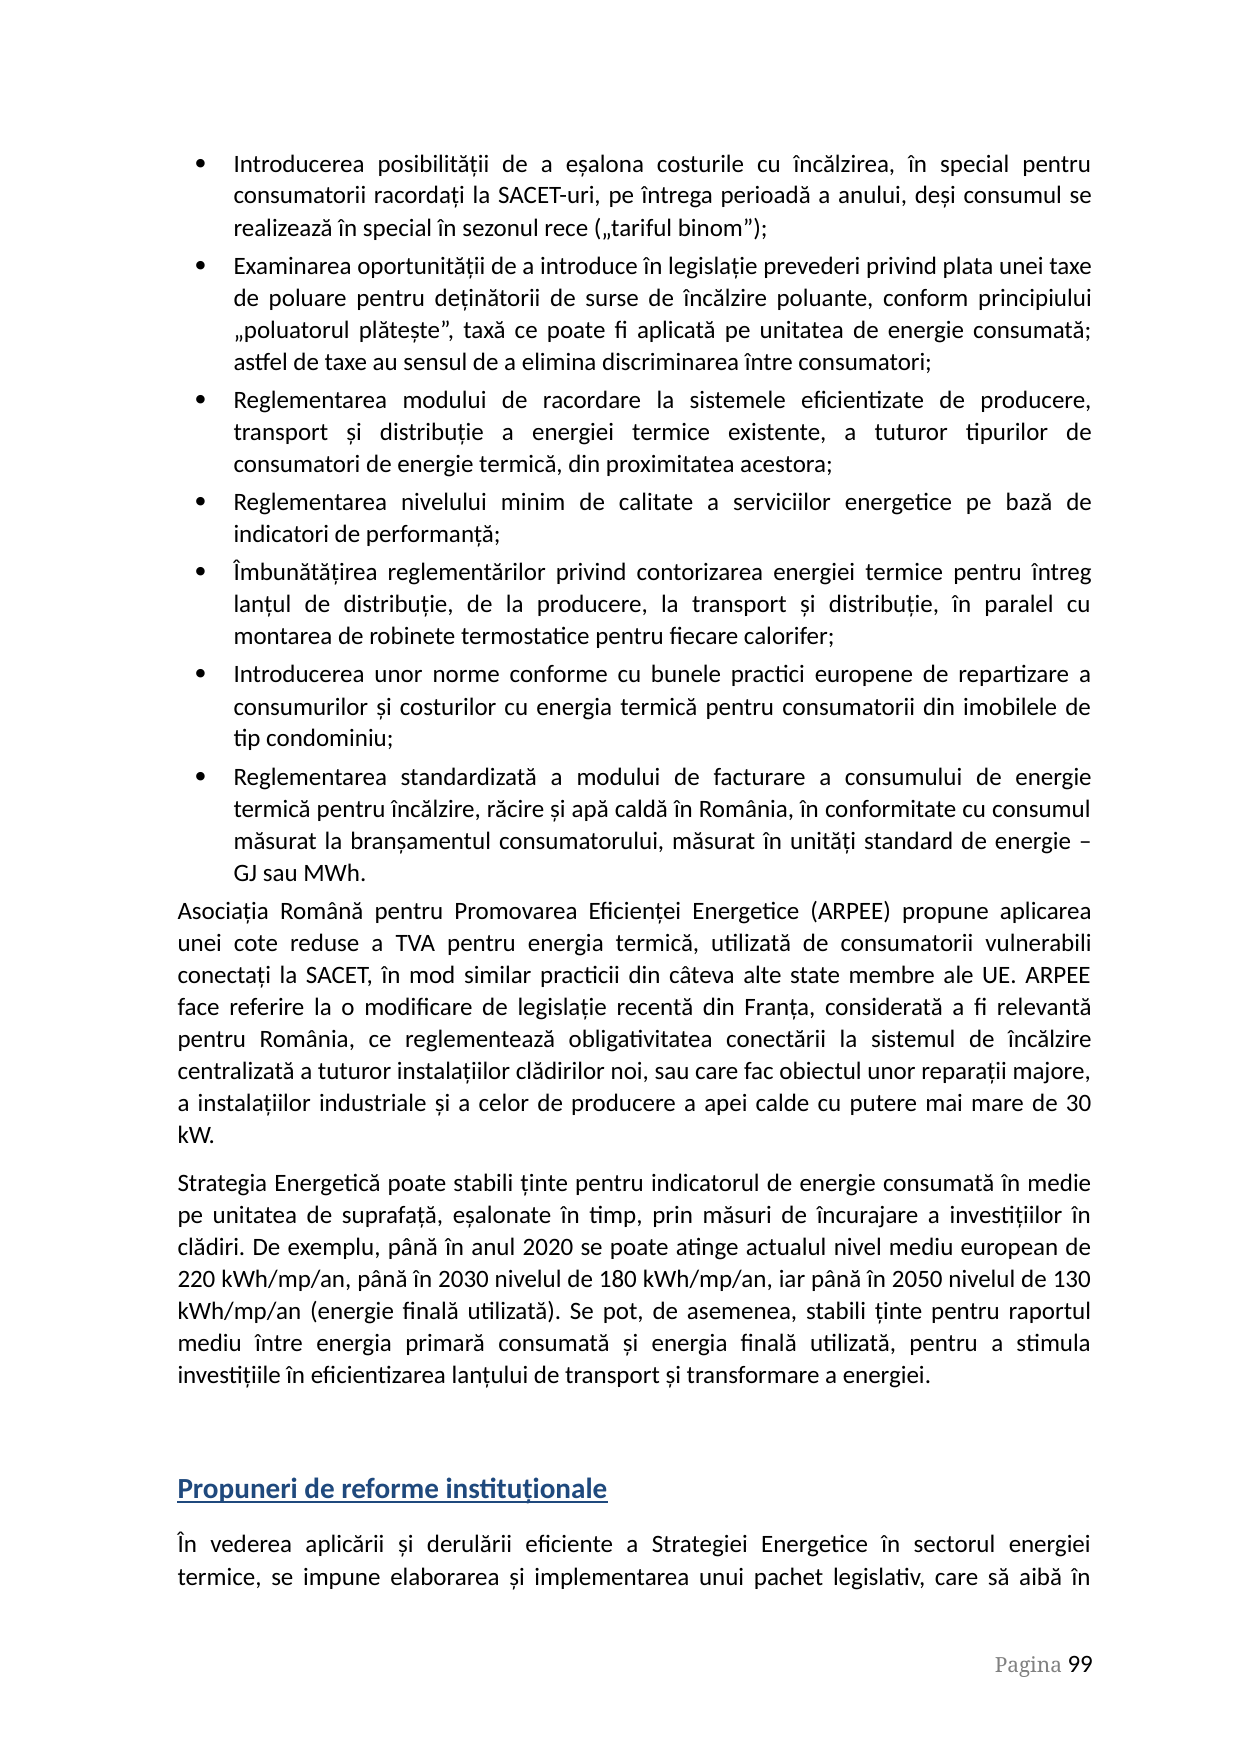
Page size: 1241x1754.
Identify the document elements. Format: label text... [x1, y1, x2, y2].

list Introducerea posibilității de a eșalona costurile cu încălzirea, în special pentru consumatorii racordați la SACET-uri, pe întrega perioadă a anului, deși consumul se realizează în special în sezonul rece („tariful binom”); [196, 148, 1092, 242]
text În vederea aplicării și derulării eficiente a Strategiei Energetice în sectorul energiei termice, se impune elaborarea și implementarea unui pachet legislativ, care să aibă în [177, 1529, 1092, 1591]
list Reglementarea nivelului minim de calitate a serviciilor energetice pe bază de indicatori de performanță; [196, 486, 1092, 549]
subtitle Propuneri de reforme instituționale [177, 1470, 1092, 1506]
text Strategia Energetică poate stabili ținte pentru indicatorul de energie consumată în medie pe unitatea de suprafață, eșalonate în timp, prin măsuri de încurajare a investițiilor în clădiri. De exemplu, până în anul 2020 se poate atinge actualul nivel mediu european de 220 kWh/mp/an, până în 2030 nivelul de 180 kWh/mp/an, iar până în 2050 nivelul de 130 kWh/mp/an (energie finală utilizată). Se pot, de asemenea, stabili ținte pentru raportul mediu între energia primară consumată și energia finală utilizată, pentru a stimula investițiile în eficientizarea lanțului de transport și transformare a energiei. [177, 1167, 1092, 1390]
list Îmbunătățirea reglementărilor privind contorizarea energiei termice pentru întreg lanțul de distribuție, de la producere, la transport și distribuție, în paralel cu montarea de robinete termostatice pentru fiecare calorifer; [196, 556, 1092, 651]
text Asociația Română pentru Promovarea Eficienței Energetice (ARPEE) propune aplicarea unei cote reduse a TVA pentru energia termică, utilizată de consumatorii vulnerabili conectați la SACET, în mod similar practicii din câteva alte state membre ale UE. ARPEE face referire la o modificare de legislație recentă din Franța, considerată a fi relevantă pentru România, ce reglementează obligativitatea conectării la sistemul de încălzire centralizată a tuturor instalațiilor clădirilor noi, sau care fac obiectul unor reparații majore, a instalațiilor industriale și a celor de producere a apei calde cu putere mai mare de 30 kW. [177, 895, 1092, 1149]
list Reglementarea standardizată a modului de facturare a consumului de energie termică pentru încălzire, răcire și apă caldă în România, în conformitate cu consumul măsurat la branșamentul consumatorului, măsurat în unități standard de energie – GJ sau MWh. [196, 761, 1092, 887]
list Introducerea unor norme conforme cu bunele practici europene de repartizare a consumurilor și costurilor cu energia termică pentru consumatorii din imobilele de tip condominiu; [196, 659, 1092, 753]
list Examinarea oportunității de a introduce în legislație prevederi privind plata unei taxe de poluare pentru deținătorii de surse de încălzire poluante, conform principiului „poluatorul plătește”, taxă ce poate fi aplicată pe unitatea de energie consumată; astfel de taxe au sensul de a elimina discriminarea între consumatori; [196, 250, 1092, 376]
list Reglementarea modului de racordare la sistemele eficientizate de producere, transport și distribuție a energiei termice existente, a tuturor tipurilor de consumatori de energie termică, din proximitatea acestora; [196, 384, 1092, 478]
